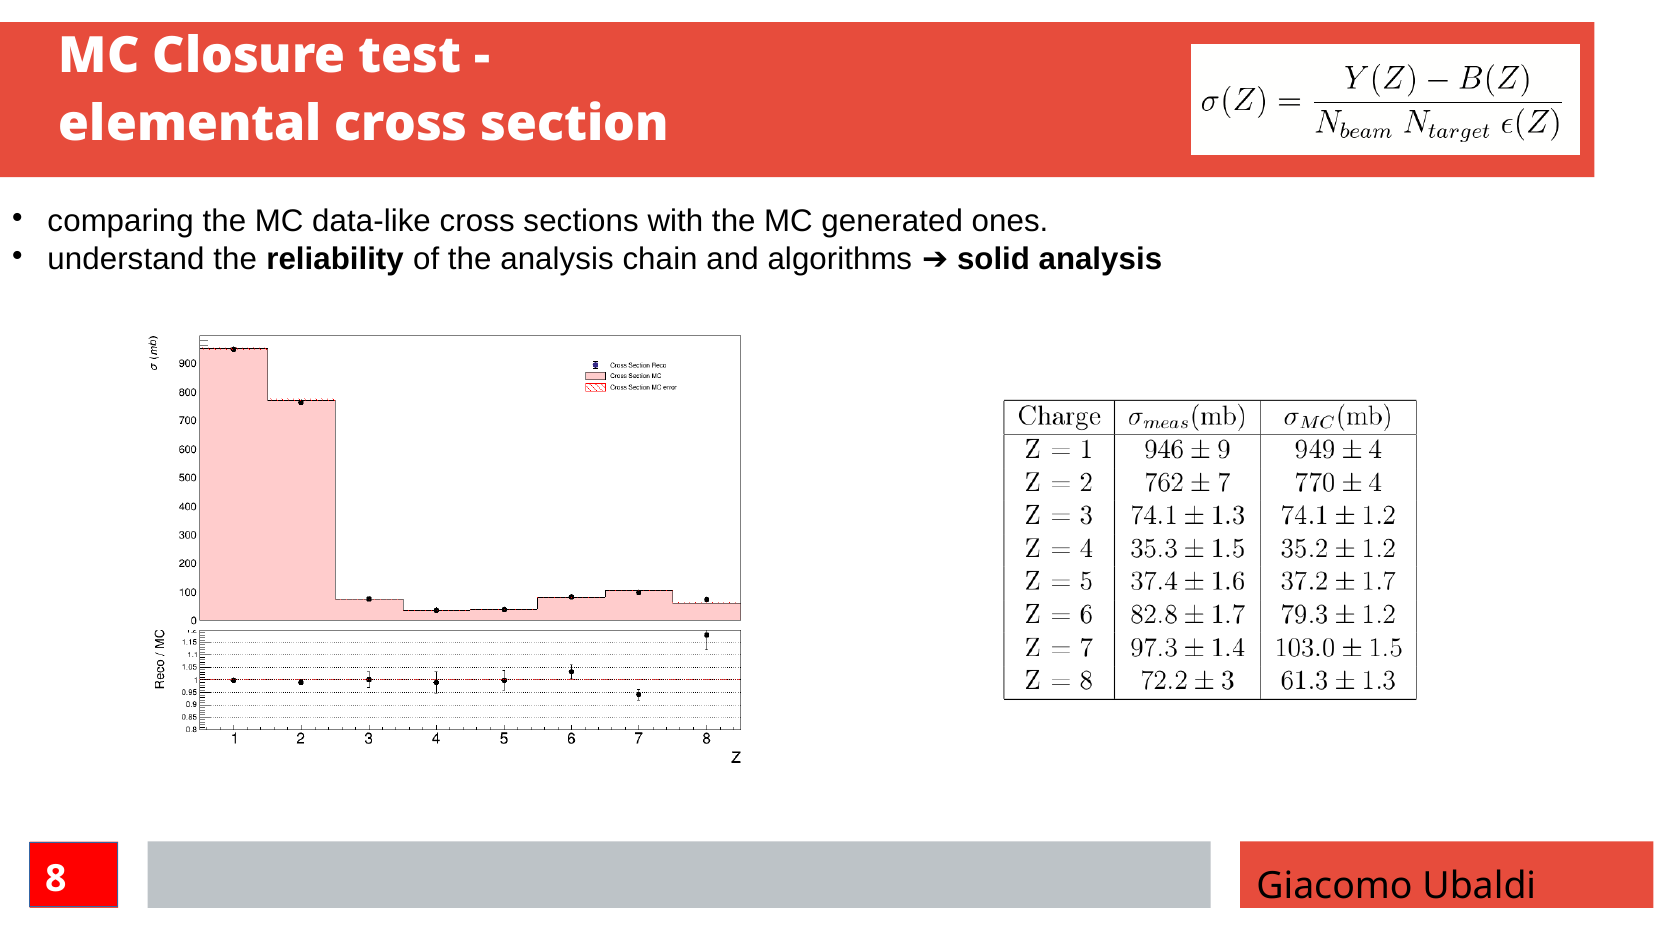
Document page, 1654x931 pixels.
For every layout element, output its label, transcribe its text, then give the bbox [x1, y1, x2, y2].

text_box 8 [30, 844, 86, 903]
text_box comparing the MC data-like cross sections with the MC generated ones. understand the reliability of the analysis chain and algorithms ➔ solid analysis [0, 193, 1539, 334]
picture [136, 319, 772, 768]
title MC Closure test - elemental cross section [59, 44, 1595, 156]
text_box [1191, 44, 1580, 155]
picture [987, 386, 1434, 711]
text_box [29, 842, 118, 907]
picture [1201, 64, 1562, 142]
text_box Giacomo Ubaldi [1241, 850, 1568, 910]
